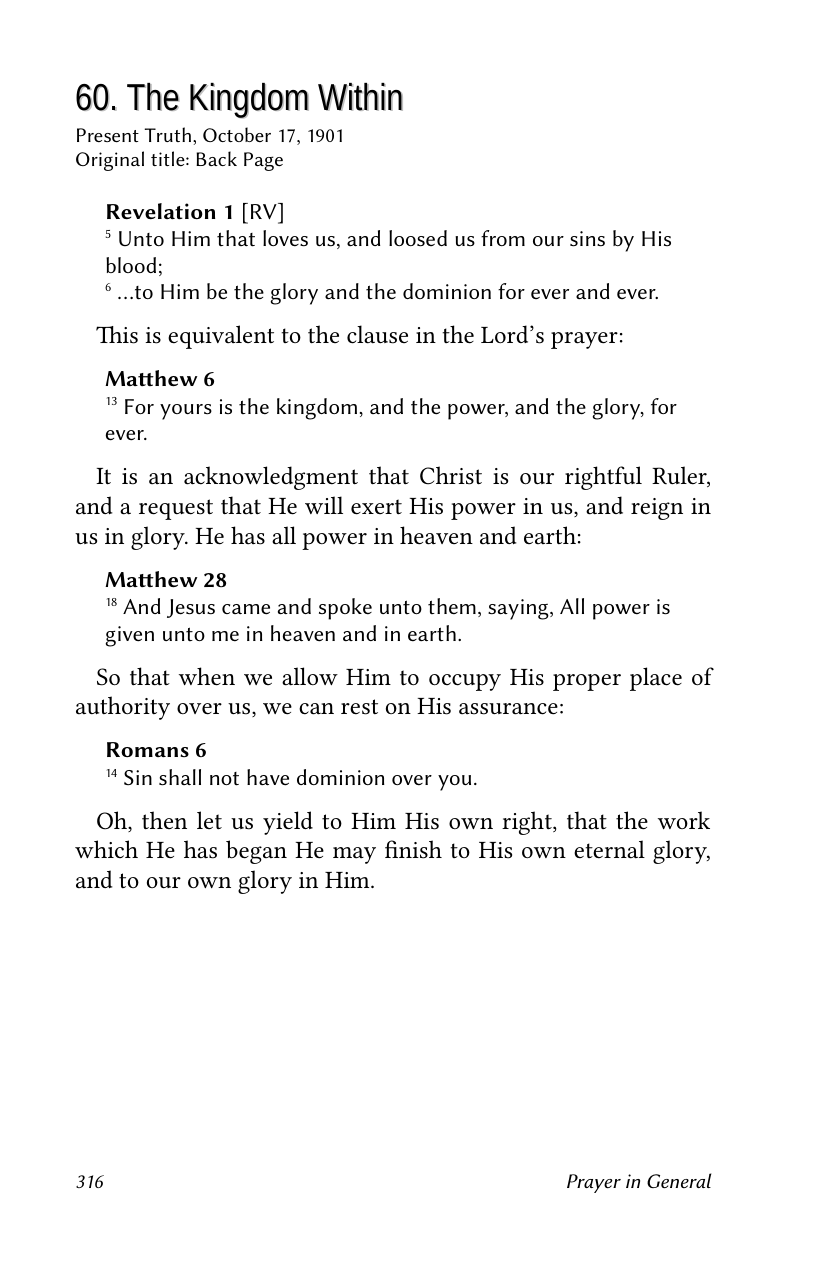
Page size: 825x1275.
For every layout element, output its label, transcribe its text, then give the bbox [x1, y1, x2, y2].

text Matthew 6 [105, 366, 712, 392]
text Revelation 1 [RV] [105, 198, 712, 225]
text This is equivalent to the clause in the Lord’s prayer: [75, 321, 712, 350]
text 6 ...to Him be the glory and the dominion for ever and ever. [105, 279, 682, 306]
text 5 Unto Him that loves us, and loosed us from our sins by His blood; [105, 226, 682, 279]
text Romans 6 [105, 737, 712, 763]
text 18 And Jesus came and spoke unto them, saying, All power is given unto me in heaven and in earth. [105, 594, 682, 647]
text It is an acknowledgment that Christ is our rightful Ruler, and a request that He will exert His power in us, and reign in us in glory. He has all power in heaven and earth: [75, 462, 712, 550]
text Original title: Back Page [75, 148, 712, 172]
text Oh, then let us yield to Him His own right, that the work which He has began He may finish to His own eternal glory, and to our own glory in Him. [75, 807, 712, 895]
text Matthew 28 [105, 567, 712, 593]
title The Kingdom Within [75, 75, 712, 118]
text 14 Sin shall not have dominion over you. [105, 765, 682, 791]
text Present Truth, October 17, 1901 [75, 124, 712, 148]
text So that when we allow Him to occupy His proper place of authority over us, we can rest on His assurance: [75, 663, 712, 721]
text 13 For yours is the kingdom, and the power, and the glory, for ever. [105, 394, 682, 446]
